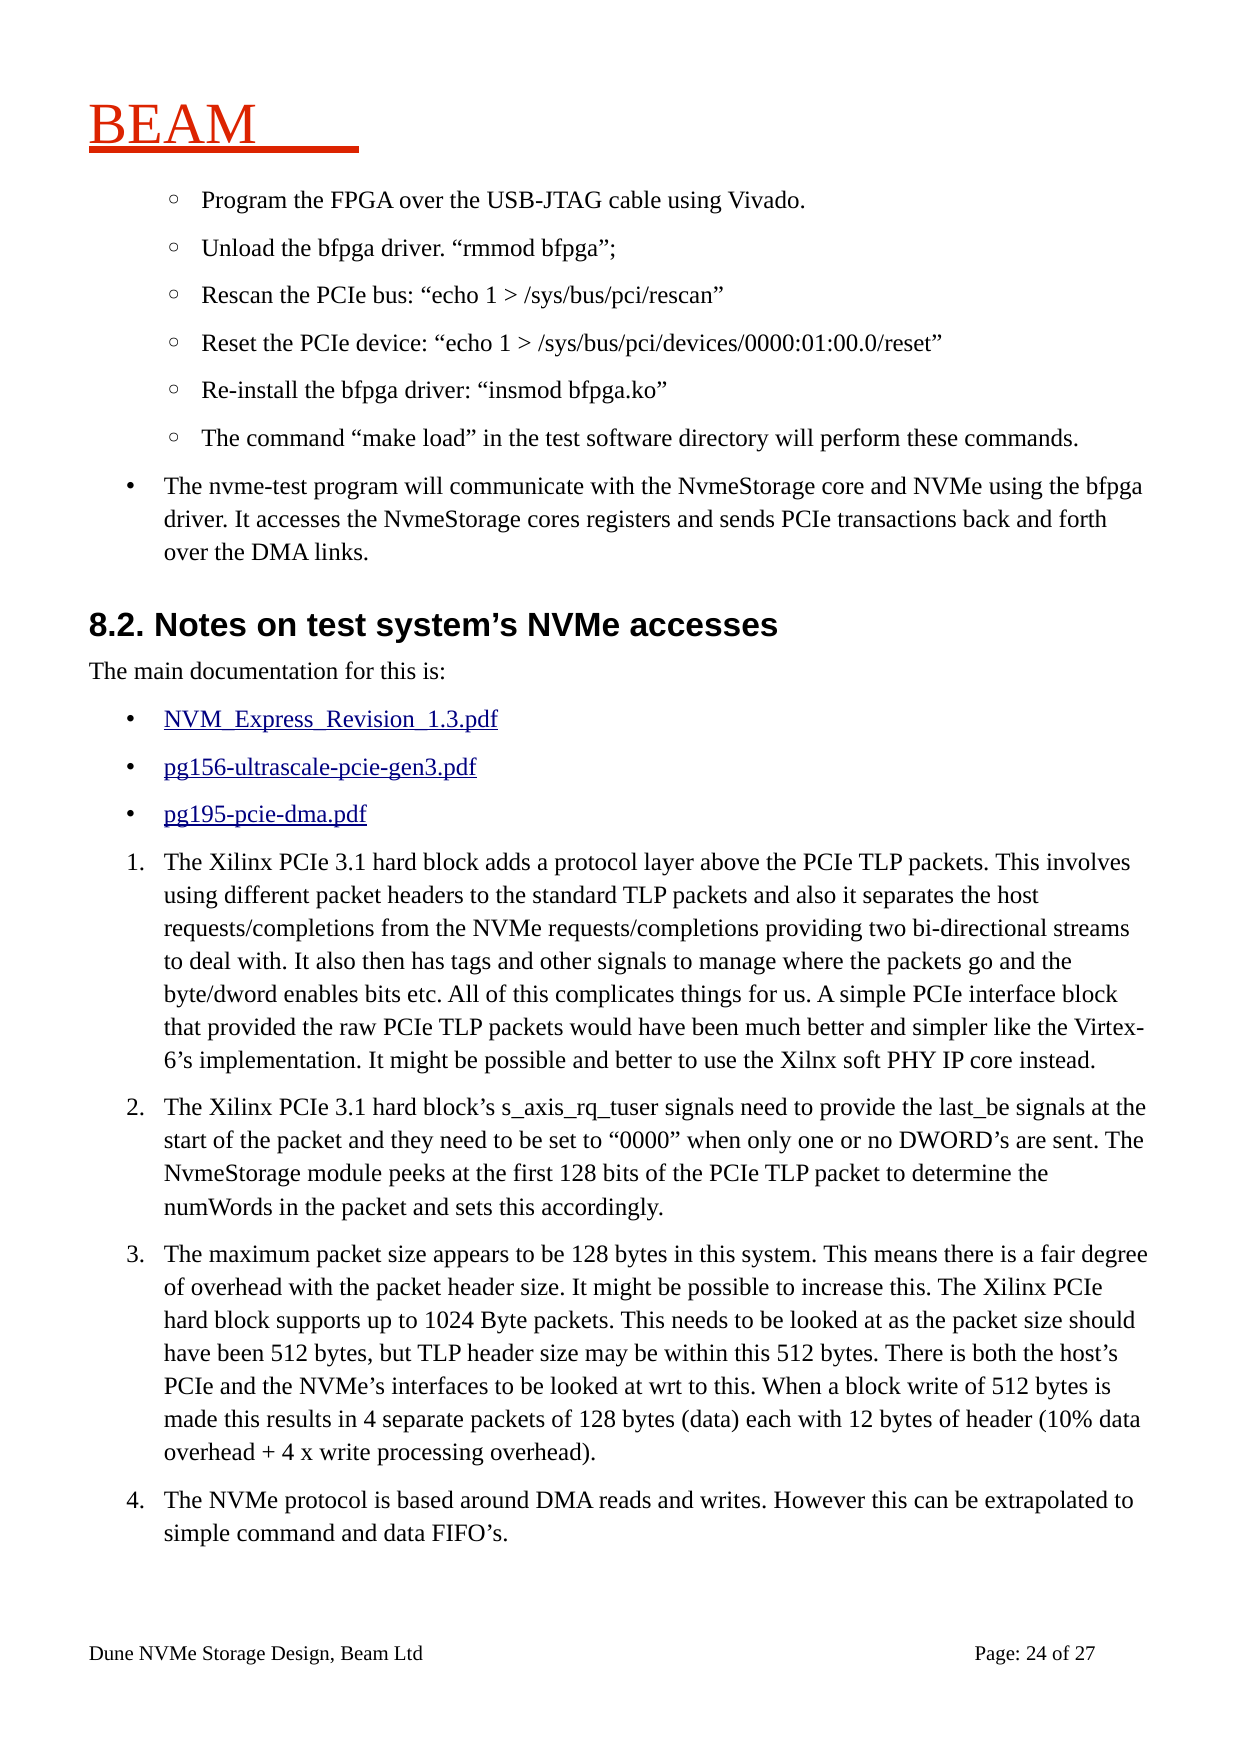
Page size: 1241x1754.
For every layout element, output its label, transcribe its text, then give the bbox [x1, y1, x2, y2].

list The maximum packet size appears to be 128 bytes in this system. This means there is a fair degree of overhead with the packet header size. It might be possible to increase this. The Xilinx PCIe hard block supports up to 1024 Byte packets. This needs to be looked at as the packet size should have been 512 bytes, but TLP header size may be within this 512 bytes. There is both the host’s PCIe and the NVMe’s interfaces to be looked at wrt to this. When a block write of 512 bytes is made this results in 4 separate packets of 128 bytes (data) each with 12 bytes of header (10% data overhead + 4 x write processing overhead). [126, 1239, 1152, 1466]
list The Xilinx PCIe 3.1 hard block’s s_axis_rq_tuser signals need to provide the last_be signals at the start of the packet and they need to be set to “0000” when only one or no DWORD’s are sent. The NvmeStorage module peeks at the first 128 bits of the PCIe TLP packet to determine the numWords in the packet and sets this accordingly. [126, 1092, 1152, 1220]
list pg156-ultrascale-pcie-gen3.pdf [126, 752, 1152, 780]
list Reset the PCIe device: “echo 1 > /sys/bus/pci/devices/0000:01:00.0/reset” [163, 328, 1152, 357]
subtitle Notes on test system’s NVMe accesses [88, 605, 1152, 644]
list The nvme-test program will communicate with the NvmeStorage core and NVMe using the bfpga driver. It accesses the NvmeStorage cores registers and sends PCIe transactions back and forth over the DMA links. [126, 471, 1152, 566]
list Program the FPGA over the USB-JTAG cable using Vivado. [163, 185, 1152, 214]
list Unload the bfpga driver. “rmmod bfpga”; [163, 233, 1152, 261]
list Rescan the PCIe bus: “echo 1 > /sys/bus/pci/rescan” [163, 280, 1152, 309]
list NVM_Express_Revision_1.3.pdf [126, 704, 1152, 733]
list The NVMe protocol is based around DMA reads and writes. However this can be extrapolated to simple command and data FIFO’s. [126, 1485, 1152, 1547]
list The Xilinx PCIe 3.1 hard block adds a protocol layer above the PCIe TLP packets. This involves using different packet headers to the standard TLP packets and also it separates the host requests/completions from the NVMe requests/completions providing two bi-directional streams to deal with. It also then has tags and other signals to manage where the packets go and the byte/dword enables bits etc. All of this complicates things for us. A simple PCIe interface block that provided the raw PCIe TLP packets would have been much better and simpler like the Virtex-6’s implementation. It might be possible and better to use the Xilnx soft PHY IP core instead. [126, 847, 1152, 1074]
text The main documentation for this is: [88, 656, 1152, 685]
list pg195-pcie-dma.pdf [126, 799, 1152, 828]
list Re-install the bfpga driver: “insmod bfpga.ko” [163, 376, 1152, 404]
list The command “make load” in the test software directory will perform these commands. [163, 423, 1152, 452]
